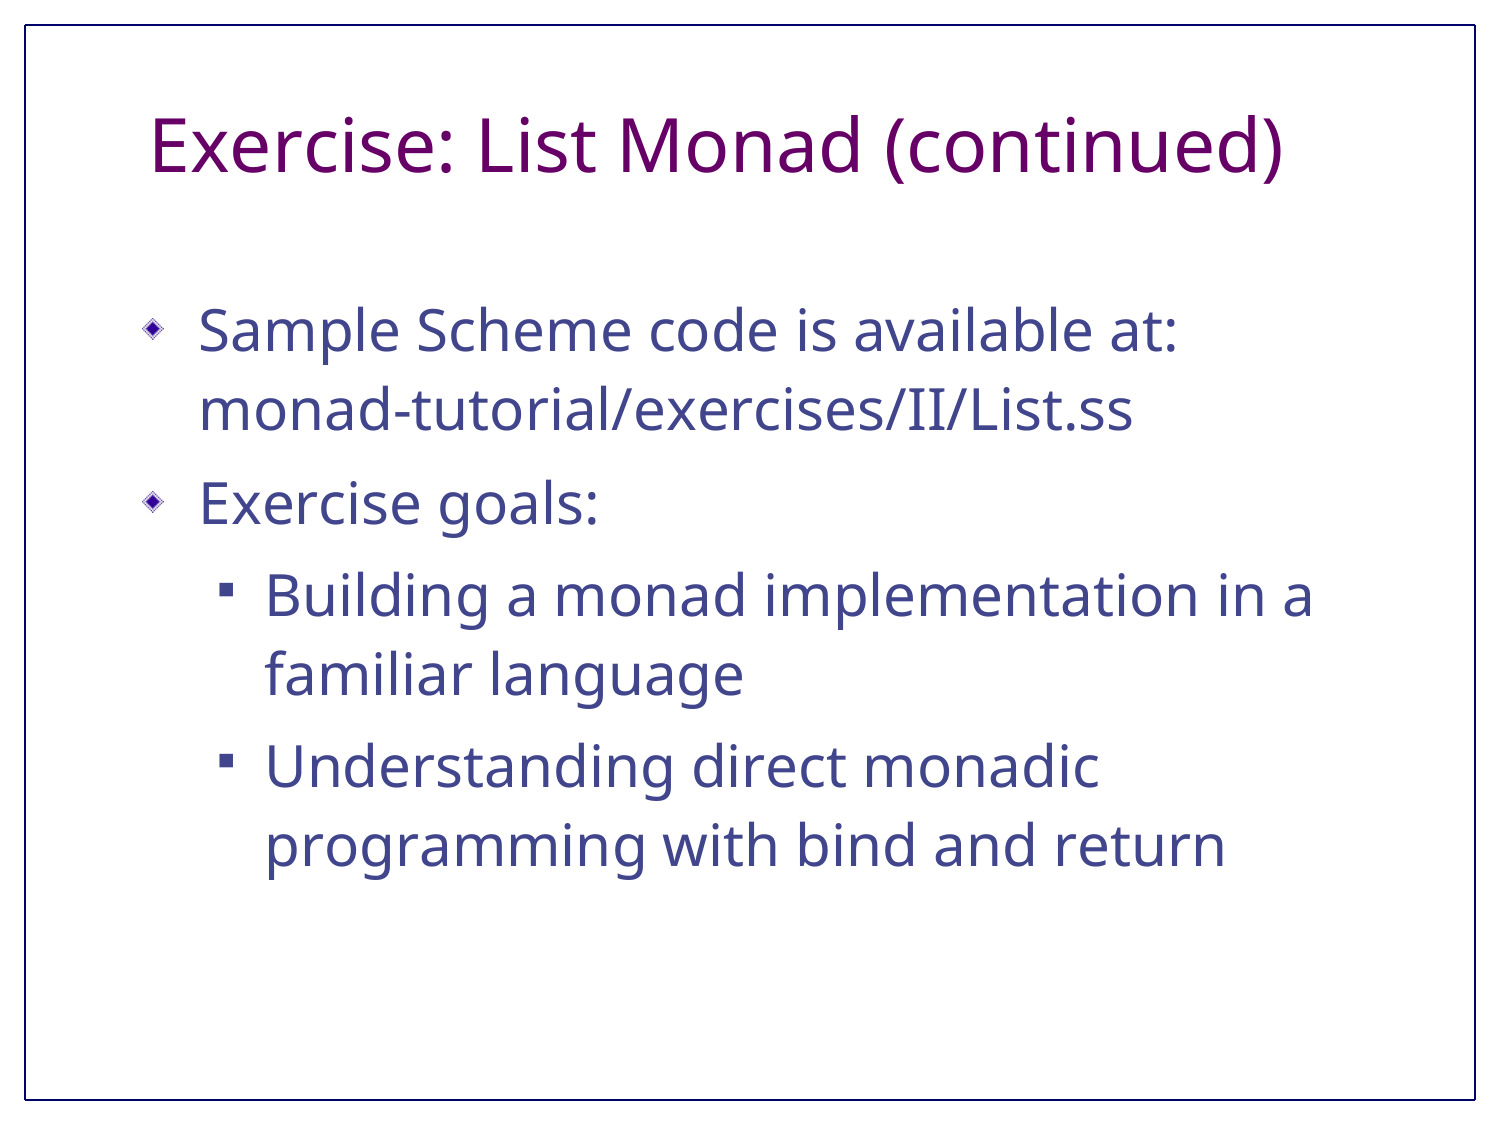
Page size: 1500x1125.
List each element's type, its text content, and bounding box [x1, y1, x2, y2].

list Sample Scheme code is available at: monad-tutorial/exercises/II/List.ss Exercise goals: Building a monad implementation in a familiar language Understanding direct monadic programming with bind and return [142, 289, 1418, 950]
title Exercise: List Monad (continued) [148, 52, 1386, 235]
